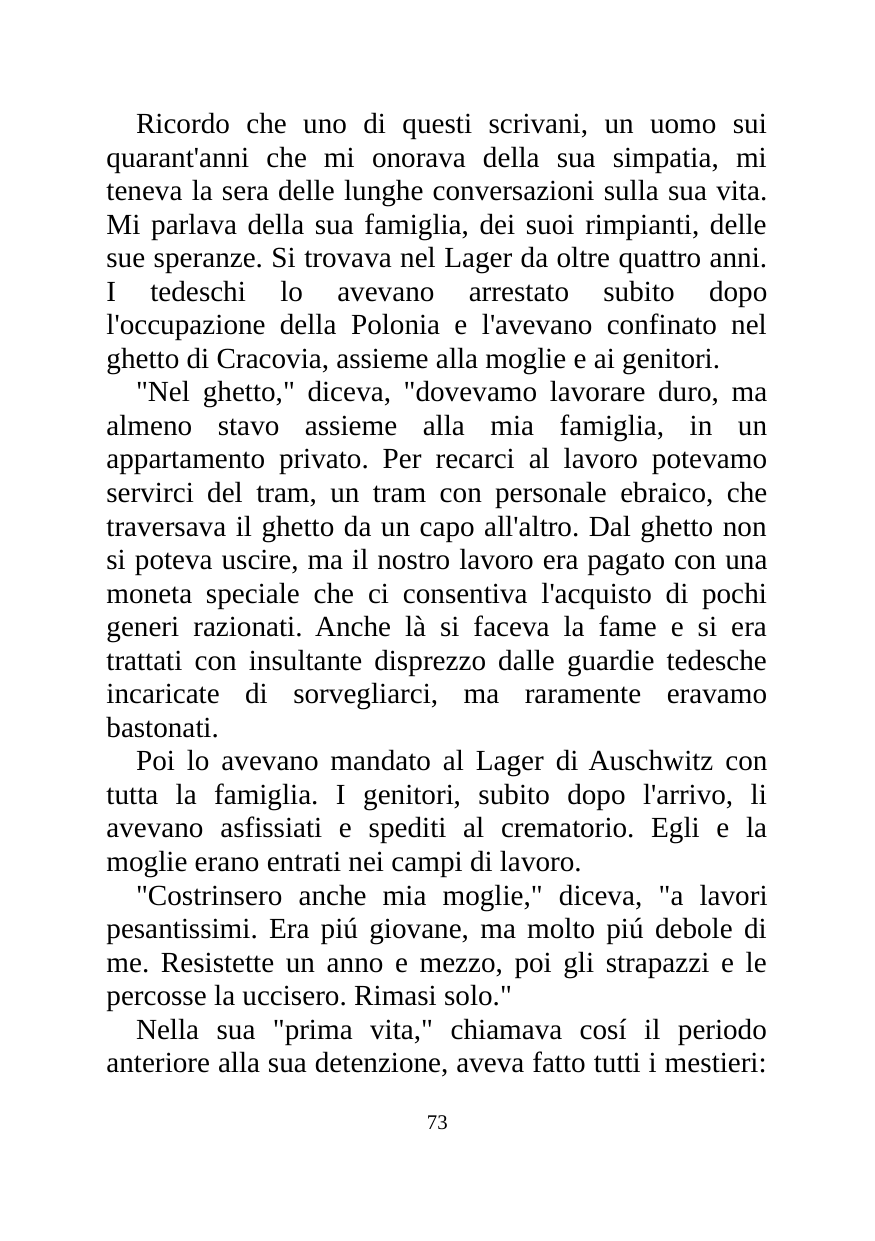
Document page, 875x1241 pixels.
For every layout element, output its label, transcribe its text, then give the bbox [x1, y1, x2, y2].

text "Costrinsero anche mia moglie," diceva, "a lavori pesantissimi. Era piú giovane, ma molto piú debole di me. Resistette un anno e mezzo, poi gli strapazzi e le percosse la uccisero. Rimasi solo." [106, 878, 768, 1012]
text Nella sua "prima vita," chiamava cosí il periodo anteriore alla sua detenzione, aveva fatto tutti i mestieri: [106, 1012, 768, 1079]
text Poi lo avevano mandato al Lager di Auschwitz con tutta la famiglia. I genitori, subito dopo l'arrivo, li avevano asfissiati e spediti al crematorio. Egli e la moglie erano entrati nei campi di lavoro. [106, 743, 768, 878]
text Ricordo che uno di questi scrivani, un uomo sui quarant'anni che mi onorava della sua simpatia, mi teneva la sera delle lunghe conversazioni sulla sua vita. Mi parlava della sua famiglia, dei suoi rimpianti, delle sue speranze. Si trovava nel Lager da oltre quattro anni. I tedeschi lo avevano arrestato subito dopo l'occupazione della Polonia e l'avevano confinato nel ghetto di Cracovia, assieme alla moglie e ai genitori. [106, 106, 768, 374]
text "Nel ghetto," diceva, "dovevamo lavorare duro, ma almeno stavo assieme alla mia famiglia, in un appartamento privato. Per recarci al lavoro potevamo servirci del tram, un tram con personale ebraico, che traversava il ghetto da un capo all'altro. Dal ghetto non si poteva uscire, ma il nostro lavoro era pagato con una moneta speciale che ci consentiva l'acquisto di pochi generi razionati. Anche là si faceva la fame e si era trattati con insultante disprezzo dalle guardie tedesche incaricate di sorvegliarci, ma raramente eravamo bastonati. [106, 374, 768, 743]
